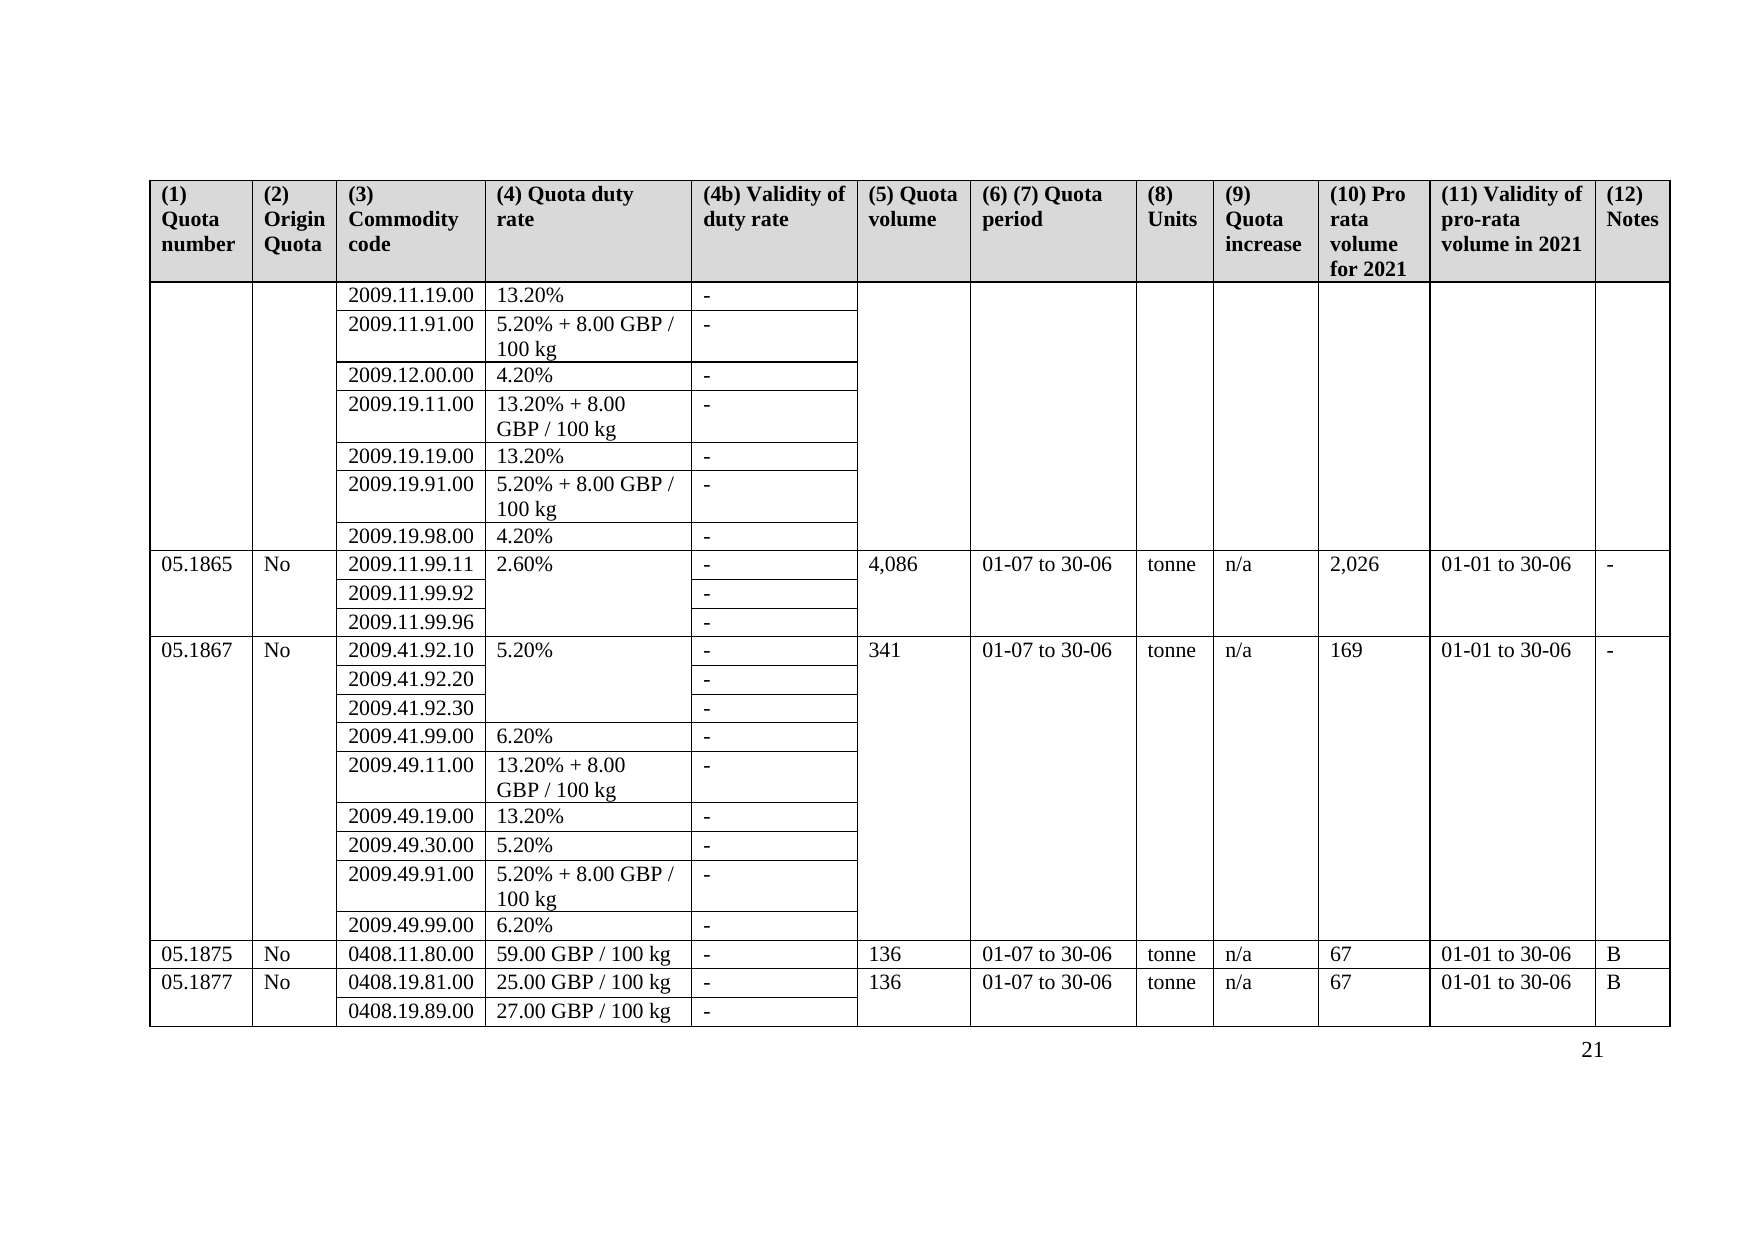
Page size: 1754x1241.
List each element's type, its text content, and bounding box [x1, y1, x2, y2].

table_cell 67 [1319, 941, 1429, 968]
table_cell 2009.12.00.00 [337, 363, 485, 390]
table_cell 01-07 to 30-06 [971, 969, 1136, 1026]
table_cell - [692, 311, 857, 361]
table_cell 5.20% [486, 637, 691, 722]
table_cell No [253, 551, 336, 636]
table_header (4) Quota duty rate [486, 181, 691, 281]
table_cell [1319, 283, 1429, 550]
table_cell 67 [1319, 969, 1429, 1026]
table_cell 05.1867 [151, 637, 252, 940]
table_header (9) Quota increase [1214, 181, 1318, 281]
table_cell 169 [1319, 637, 1429, 940]
table_cell 2.60% [486, 551, 691, 636]
table_cell 2009.11.99.11 [337, 551, 485, 579]
table_cell - [1596, 283, 1669, 550]
table_cell 6.20% [486, 723, 691, 751]
table_header (8) Units [1137, 181, 1213, 281]
table_cell 136 [858, 969, 970, 1026]
table_cell 01-01 to 30-06 [1431, 941, 1595, 968]
table_cell n/a [1214, 637, 1318, 940]
table_cell 4,086 [858, 551, 970, 636]
table_cell No [253, 941, 336, 968]
table_cell - [692, 551, 857, 579]
table_cell 13.20% [486, 283, 691, 310]
table_cell 2009.19.91.00 [337, 471, 485, 522]
table_cell No [253, 637, 336, 940]
table_cell - [692, 803, 857, 831]
table_cell 5.20% [486, 832, 691, 859]
table_cell 136 [858, 941, 970, 968]
table_cell 2009.41.99.00 [337, 723, 485, 751]
table_cell [1431, 283, 1595, 550]
table_cell 01-07 to 30-06 [971, 941, 1136, 968]
table_cell - [692, 752, 857, 802]
table_cell 2009.49.91.00 [337, 861, 485, 911]
table_header (12) Notes [1596, 181, 1669, 281]
table_cell [1137, 283, 1213, 550]
table_cell - [692, 523, 857, 550]
table_cell tonne [1137, 637, 1213, 940]
table_header (2) Origin Quota [253, 181, 336, 281]
table_header (6) (7) Quota period [971, 181, 1136, 281]
table_cell n/a [1214, 969, 1318, 1026]
table_header (1) Quota number [151, 181, 252, 281]
table_cell - [692, 609, 857, 636]
table_cell 2009.19.98.00 [337, 523, 485, 550]
table_cell 01-07 to 30-06 [971, 637, 1136, 940]
table_header (11) Validity of pro-rata volume in 2021 [1431, 181, 1595, 281]
table_cell 13.20% + 8.00 GBP / 100 kg [486, 391, 691, 442]
table_cell [151, 283, 252, 550]
table_cell - [692, 998, 857, 1026]
table_cell B [1596, 969, 1669, 1026]
table_header (3) Commodity code [337, 181, 485, 281]
table_cell - [692, 443, 857, 470]
table_cell 2009.41.92.10 [337, 637, 485, 665]
table_cell 13.20% + 8.00 GBP / 100 kg [486, 752, 691, 802]
table_cell 5.20% + 8.00 GBP / 100 kg [486, 311, 691, 361]
table_cell n/a [1214, 941, 1318, 968]
table_cell 01-01 to 30-06 [1431, 969, 1595, 1026]
table_cell 01-01 to 30-06 [1431, 637, 1595, 940]
table_cell 0408.19.89.00 [337, 998, 485, 1026]
table_cell - [692, 969, 857, 997]
table_cell 2009.19.19.00 [337, 443, 485, 470]
table_cell 05.1877 [151, 969, 252, 1026]
table_cell 59.00 GBP / 100 kg [486, 941, 691, 968]
table_cell 2009.11.99.92 [337, 580, 485, 608]
table_cell - [692, 391, 857, 442]
table_cell n/a [1214, 551, 1318, 636]
table_cell 2009.11.19.00 [337, 283, 485, 310]
table_cell tonne [1137, 969, 1213, 1026]
table_cell B [1596, 941, 1669, 968]
table_cell [253, 283, 336, 550]
table_cell 2,026 [1319, 551, 1429, 636]
table_cell 01-07 to 30-06 [971, 551, 1136, 636]
table_header (4b) Validity of duty rate [692, 181, 857, 281]
table_cell - [1596, 637, 1669, 940]
table_cell 5.20% + 8.00 GBP / 100 kg [486, 471, 691, 522]
table_cell - [692, 912, 857, 940]
table_cell - [1596, 551, 1669, 636]
table_cell 2009.11.99.96 [337, 609, 485, 636]
table_cell 0408.11.80.00 [337, 941, 485, 968]
table_cell 25.00 GBP / 100 kg [486, 969, 691, 997]
table_cell [971, 283, 1136, 550]
table_cell - [692, 832, 857, 859]
table_cell 05.1865 [151, 551, 252, 636]
table_cell 2009.11.91.00 [337, 311, 485, 361]
table_cell 01-01 to 30-06 [1431, 551, 1595, 636]
table_cell 2009.41.92.30 [337, 695, 485, 722]
table_cell - [692, 723, 857, 751]
table_cell 13.20% [486, 803, 691, 831]
table_cell 2009.49.30.00 [337, 832, 485, 859]
table_cell 2009.49.19.00 [337, 803, 485, 831]
table_cell 13.20% [486, 443, 691, 470]
table_cell - [692, 666, 857, 693]
table_cell tonne [1137, 551, 1213, 636]
table_cell - [692, 637, 857, 665]
table_cell No [253, 969, 336, 1026]
table_cell 2009.41.92.20 [337, 666, 485, 693]
table_cell 4.20% [486, 363, 691, 390]
table_cell 341 [858, 637, 970, 940]
table_cell - [692, 580, 857, 608]
table_cell [1214, 283, 1318, 550]
table_cell 2009.49.99.00 [337, 912, 485, 940]
table_header (10) Pro rata volume for 2021 [1319, 181, 1429, 281]
table_cell 27.00 GBP / 100 kg [486, 998, 691, 1026]
table_cell [858, 283, 970, 550]
table_header (5) Quota volume [858, 181, 970, 281]
table_cell - [692, 861, 857, 911]
table_cell - [692, 695, 857, 722]
table_cell - [692, 941, 857, 968]
table_cell - [692, 283, 857, 310]
table_cell 0408.19.81.00 [337, 969, 485, 997]
table_cell - [692, 471, 857, 522]
table_cell 2009.49.11.00 [337, 752, 485, 802]
table_cell 05.1875 [151, 941, 252, 968]
table_cell - [692, 363, 857, 390]
table_cell 2009.19.11.00 [337, 391, 485, 442]
table_cell tonne [1137, 941, 1213, 968]
table_cell 4.20% [486, 523, 691, 550]
table_cell 5.20% + 8.00 GBP / 100 kg [486, 861, 691, 911]
table_cell 6.20% [486, 912, 691, 940]
